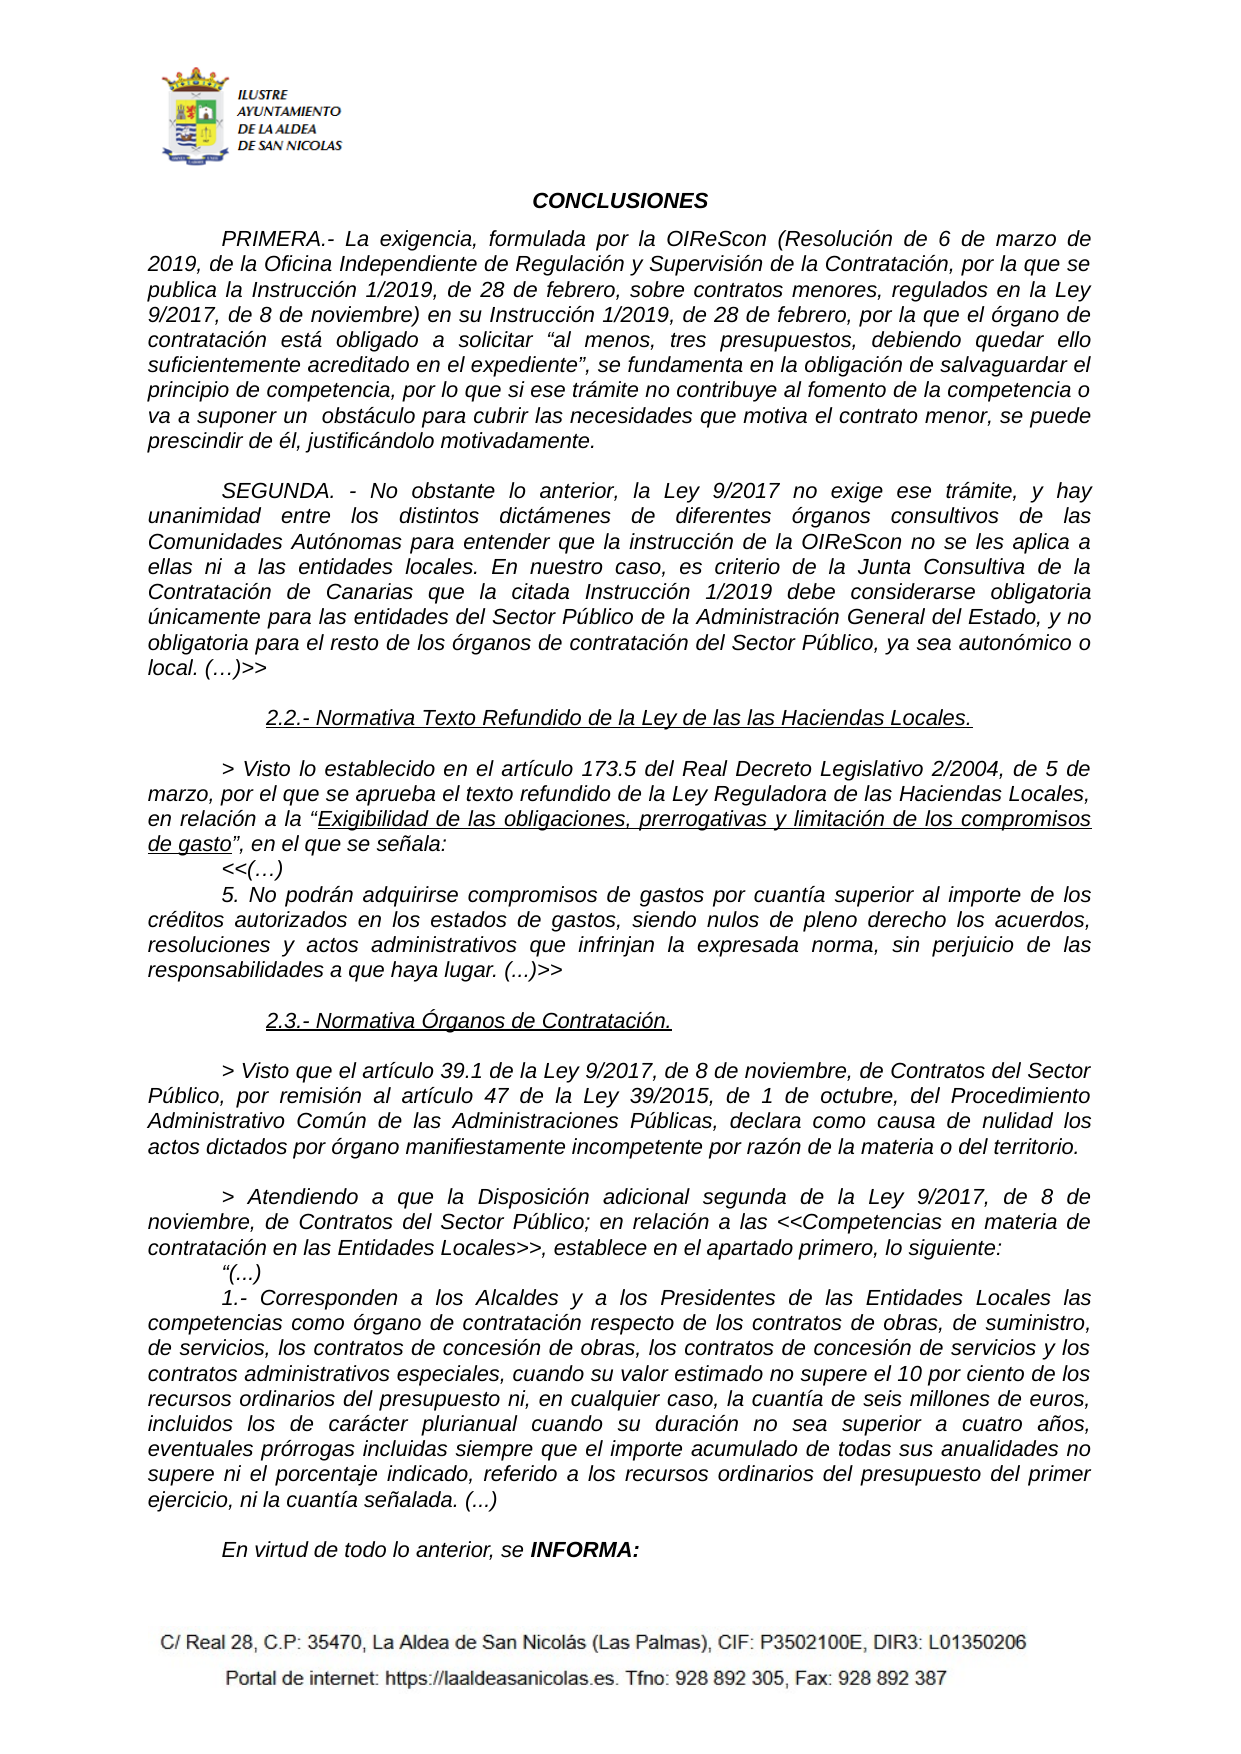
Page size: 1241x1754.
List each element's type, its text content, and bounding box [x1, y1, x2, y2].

text En virtud de todo lo anterior, se INFORMA: [148, 1537, 1093, 1562]
text SEGUNDA. - No obstante lo anterior, la Ley 9/2017 no exige ese trámite, y hay unanimidad entre los distintos dictámenes de diferentes órganos consultivos de las Comunidades Autónomas para entender que la instrucción de la OIReScon no se les aplica a ellas ni a las entidades locales. En nuestro caso, es criterio de la Junta Consultiva de la Contratación de Canarias que la citada Instrucción 1/2019 debe considerarse obligatoria únicamente para las entidades del Sector Público de la Administración General del Estado, y no obligatoria para el resto de los órganos de contratación del Sector Público, ya sea autonómico o local. (…)>> [148, 478, 1093, 680]
text 2.2.- Normativa Texto Refundido de la Ley de las las Haciendas Locales. [148, 705, 1093, 730]
text 2.3.- Normativa Órganos de Contratación. [148, 1008, 1093, 1033]
text <<(…) [148, 856, 1093, 882]
text 1.- Corresponden a los Alcaldes y a los Presidentes de las Entidades Locales las competencias como órgano de contratación respecto de los contratos de obras, de suministro, de servicios, los contratos de concesión de obras, los contratos de concesión de servicios y los contratos administrativos especiales, cuando su valor estimado no supere el 10 por ciento de los recursos ordinarios del presupuesto ni, en cualquier caso, la cuantía de seis millones de euros, incluidos los de carácter plurianual cuando su duración no sea superior a cuatro años, eventuales prórrogas incluidas siempre que el importe acumulado de todas sus anualidades no supere ni el porcentaje indicado, referido a los recursos ordinarios del presupuesto del primer ejercicio, ni la cuantía señalada. (...) [148, 1285, 1093, 1512]
subtitle CONCLUSIONES [148, 188, 1093, 214]
text > Visto que el artículo 39.1 de la Ley 9/2017, de 8 de noviembre, de Contratos del Sector Público, por remisión al artículo 47 de la Ley 39/2015, de 1 de octubre, del Procedimiento Administrativo Común de las Administraciones Públicas, declara como causa de nulidad los actos dictados por órgano manifiestamente incompetente por razón de la materia o del territorio. [148, 1058, 1093, 1159]
text “(...) [148, 1260, 1093, 1285]
text > Atendiendo a que la Disposición adicional segunda de la Ley 9/2017, de 8 de noviembre, de Contratos del Sector Público; en relación a las <<Competencias en materia de contratación en las Entidades Locales>>, establece en el apartado primero, lo siguiente: [148, 1184, 1093, 1260]
text PRIMERA.- La exigencia, formulada por la OIReScon (Resolución de 6 de marzo de 2019, de la Oficina Independiente de Regulación y Supervisión de la Contratación, por la que se publica la Instrucción 1/2019, de 28 de febrero, sobre contratos menores, regulados en la Ley 9/2017, de 8 de noviembre) en su Instrucción 1/2019, de 28 de febrero, por la que el órgano de contratación está obligado a solicitar “al menos, tres presupuestos, debiendo quedar ello suficientemente acreditado en el expediente”, se fundamenta en la obligación de salvaguardar el principio de competencia, por lo que si ese trámite no contribuye al fomento de la competencia o va a suponer un obstáculo para cubrir las necesidades que motiva el contrato menor, se puede prescindir de él, justificándolo motivadamente. [148, 226, 1093, 453]
picture [148, 59, 358, 173]
text > Visto lo establecido en el artículo 173.5 del Real Decreto Legislativo 2/2004, de 5 de marzo, por el que se aprueba el texto refundido de la Ley Reguladora de las Haciendas Locales, en relación a la “Exigibilidad de las obligaciones, prerrogativas y limitación de los compromisos de gasto”, en el que se señala: [148, 756, 1093, 856]
text 5. No podrán adquirirse compromisos de gastos por cuantía superior al importe de los créditos autorizados en los estados de gastos, siendo nulos de pleno derecho los acuerdos, resoluciones y actos administrativos que infrinjan la expresada norma, sin perjuicio de las responsabilidades a que haya lugar. (...)>> [148, 882, 1093, 982]
picture [148, 1626, 1034, 1694]
